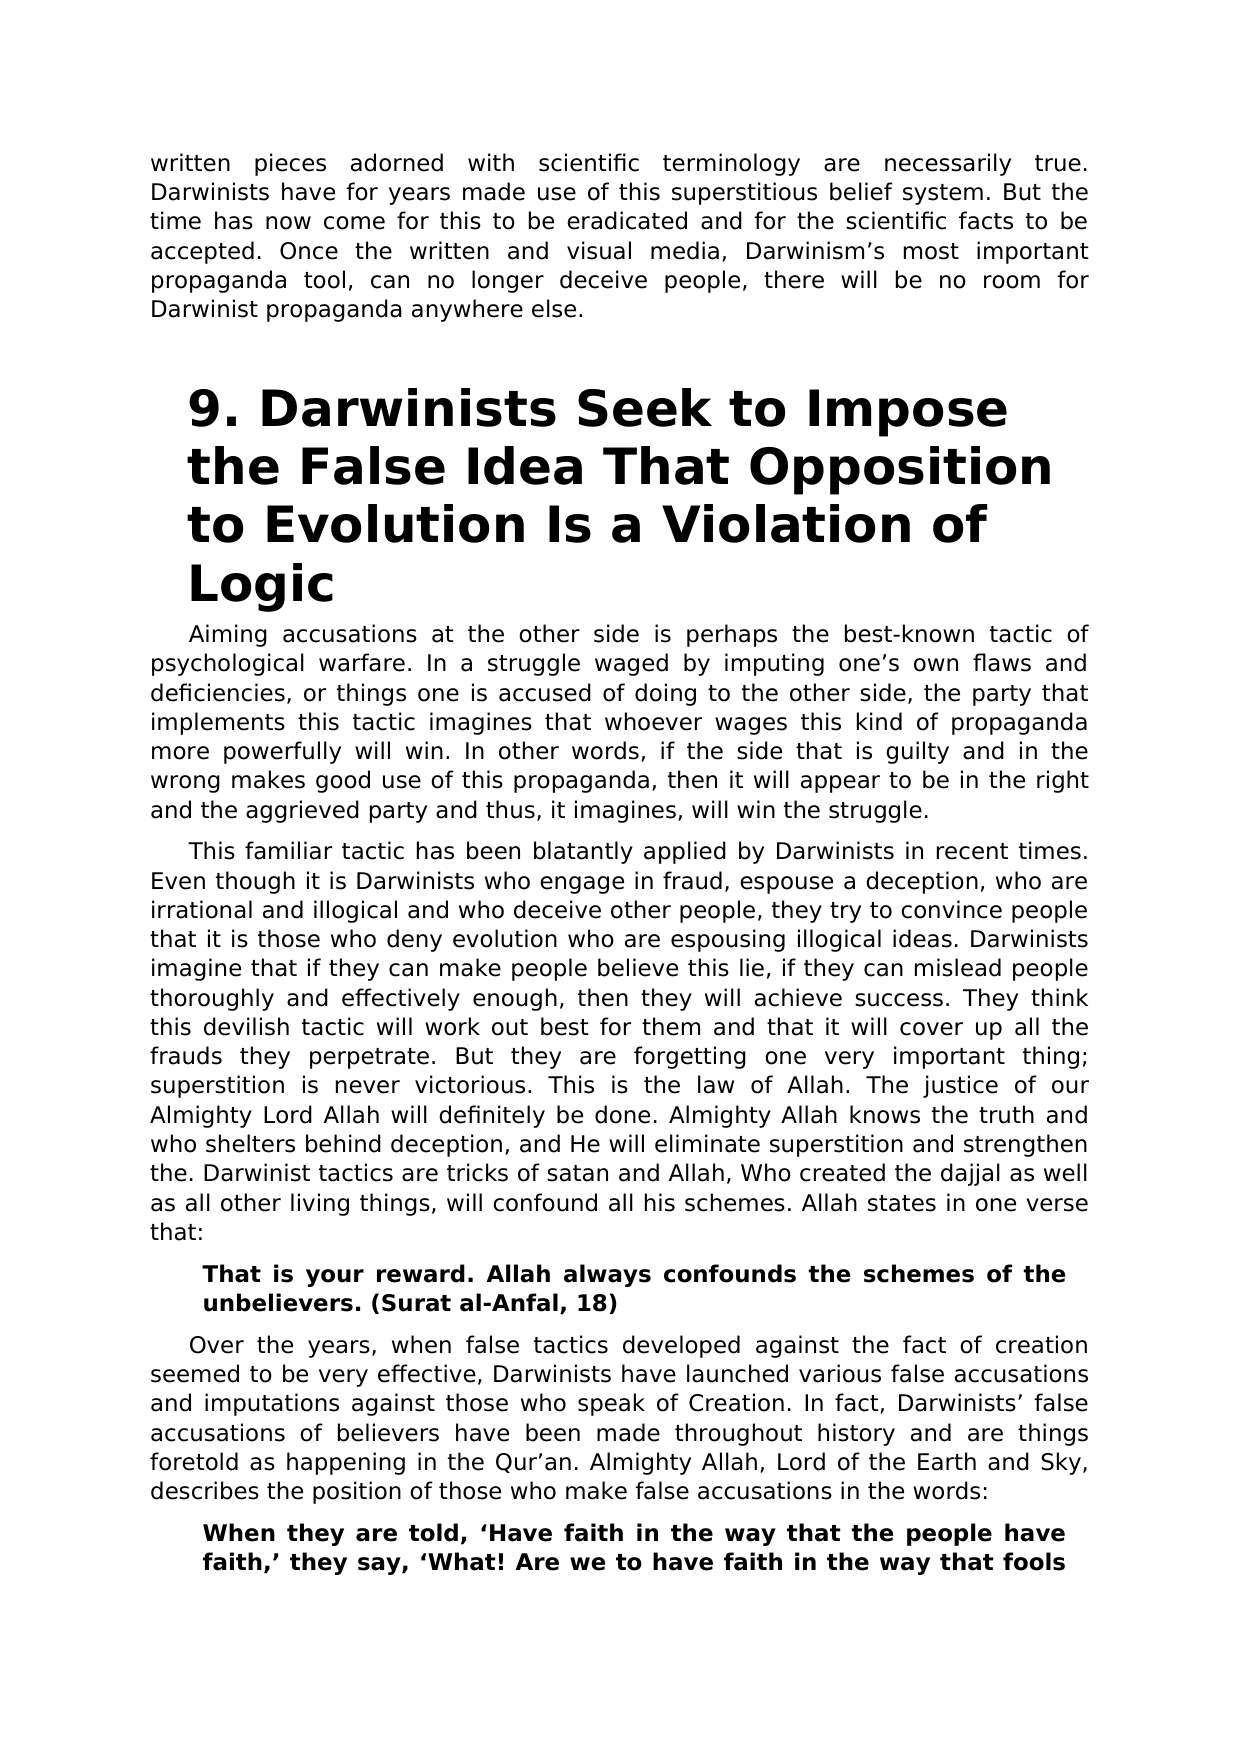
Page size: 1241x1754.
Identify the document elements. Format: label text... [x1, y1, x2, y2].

text That is your reward. Allah always confounds the schemes of the unbelievers. (Surat al-Anfal, 18) [202, 1261, 1068, 1317]
text When they are told, ‘Have faith in the way that the people have faith,’ they say, ‘What! Are we to have faith in the way that fools [202, 1520, 1068, 1576]
text This familiar tactic has been blatantly applied by Darwinists in recent times. Even though it is Darwinists who engage in fraud, espouse a deception, who are irrational and illogical and who deceive other people, they try to convince people that it is those who deny evolution who are espousing illogical ideas. Darwinists imagine that if they can make people believe this lie, if they can mislead people thoroughly and effectively enough, then they will achieve success. They think this devilish tactic will work out best for them and that it will cover up all the frauds they perpetrate. But they are forgetting one very important thing; superstition is never victorious. This is the law of Allah. The justice of our Almighty Lord Allah will definitely be done. Almighty Allah knows the truth and who shelters behind deception, and He will eliminate superstition and strengthen the. Darwinist tactics are tricks of satan and Allah, Who created the dajjal as well as all other living things, will confound all his schemes. Allah states in one verse that: [150, 838, 1090, 1246]
text Aiming accusations at the other side is perhaps the best-known tactic of psychological warfare. In a struggle waged by imputing one’s own flaws and deficiencies, or things one is accused of doing to the other side, the party that implements this tactic imagines that whoever wages this kind of propaganda more powerfully will win. In other words, if the side that is guilty and in the wrong makes good use of this propaganda, then it will appear to be in the right and the aggrieved party and thus, it imagines, will win the struggle. [150, 621, 1090, 823]
text Over the years, when false tactics developed against the fact of creation seemed to be very effective, Darwinists have launched various false accusations and imputations against those who speak of Creation. In fact, Darwinists’ false accusations of believers have been made throughout history and are things foretold as happening in the Qur’an. Almighty Allah, Lord of the Earth and Sky, describes the position of those who make false accusations in the words: [150, 1332, 1090, 1505]
subtitle 9. Darwinists Seek to Impose the False Idea That Opposition to Evolution Is a Violation of Logic [187, 380, 1090, 613]
text written pieces adorned with scientific terminology are necessarily true. Darwinists have for years made use of this superstitious belief system. But the time has now come for this to be eradicated and for the scientific facts to be accepted. Once the written and visual media, Darwinism’s most important propaganda tool, can no longer deceive people, there will be no room for Darwinist propaganda anywhere else. [150, 150, 1090, 323]
